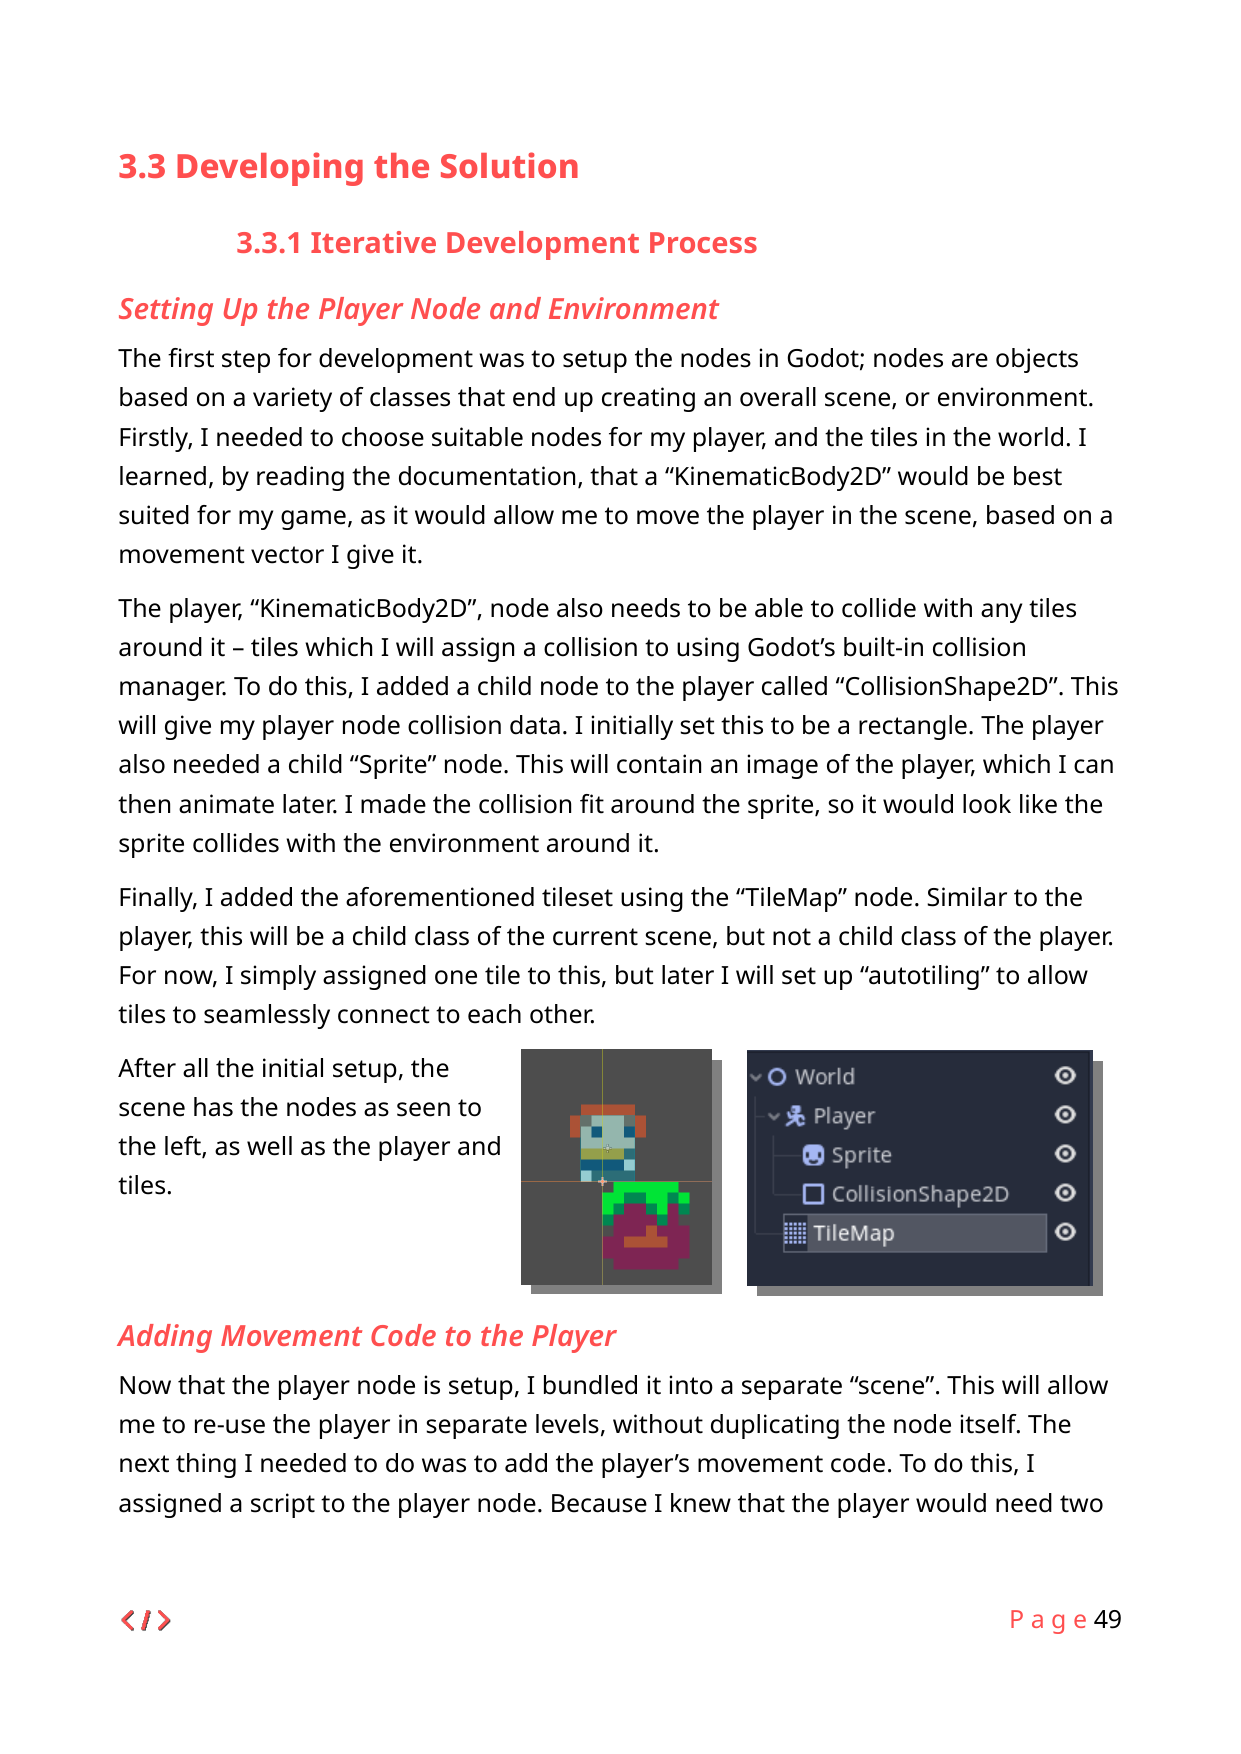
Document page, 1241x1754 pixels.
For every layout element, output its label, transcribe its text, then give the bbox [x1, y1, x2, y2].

picture [116, 1591, 175, 1649]
text Now that the player node is setup, I bundled it into a separate “scene”. This will allow me to re-use the player in separate levels, without duplicating the node itself. The next thing I needed to do was to add the player’s movement code. To do this, I assigned a script to the player node. Because I knew that the player would need two [118, 1368, 1122, 1519]
picture [747, 1050, 1093, 1286]
text [712, 1050, 747, 1202]
text The player, “KinematicBody2D”, node also needs to be able to collide with any tiles around it – tiles which I will assign a collision to using Godot’s built-in collision manager. To do this, I added a child node to the player called “CollisionShape2D”. This will give my player node collision data. I initially set this to be a rectangle. The player also needed a child “Sprite” node. This will contain an image of the player, which I can then animate later. I made the collision fit around the sprite, so it would look like the sprite collides with the environment around it. [118, 590, 1122, 859]
subtitle 3.3.1 Iterative Development Process [118, 222, 1122, 262]
picture [521, 1049, 712, 1285]
text After all the initial setup, the scene has the nodes as seen to the left, as well as the player and tiles. [118, 1050, 521, 1202]
subtitle Adding Movement Code to the Player [118, 1236, 1122, 1355]
text [1093, 1050, 1122, 1202]
text The first step for development was to setup the nodes in Godot; nodes are objects based on a variety of classes that end up creating an overall scene, or environment. Firstly, I needed to choose suitable nodes for my player, and the tiles in the world. I learned, by reading the documentation, that a “KinematicBody2D” would be best suited for my game, as it would allow me to move the player in the scene, based on a movement vector I give it. [118, 341, 1122, 571]
subtitle Setting Up the Player Node and Environment [118, 289, 1122, 328]
text Finally, I added the aforementioned tileset using the “TileMap” node. Similar to the player, this will be a child class of the current scene, but not a child class of the player. For now, I simply assigned one tile to this, but later I will set up “autotiling” to allow tiles to seamlessly connect to each other. [118, 879, 1122, 1031]
subtitle 3.3 Developing the Solution [118, 143, 1122, 188]
